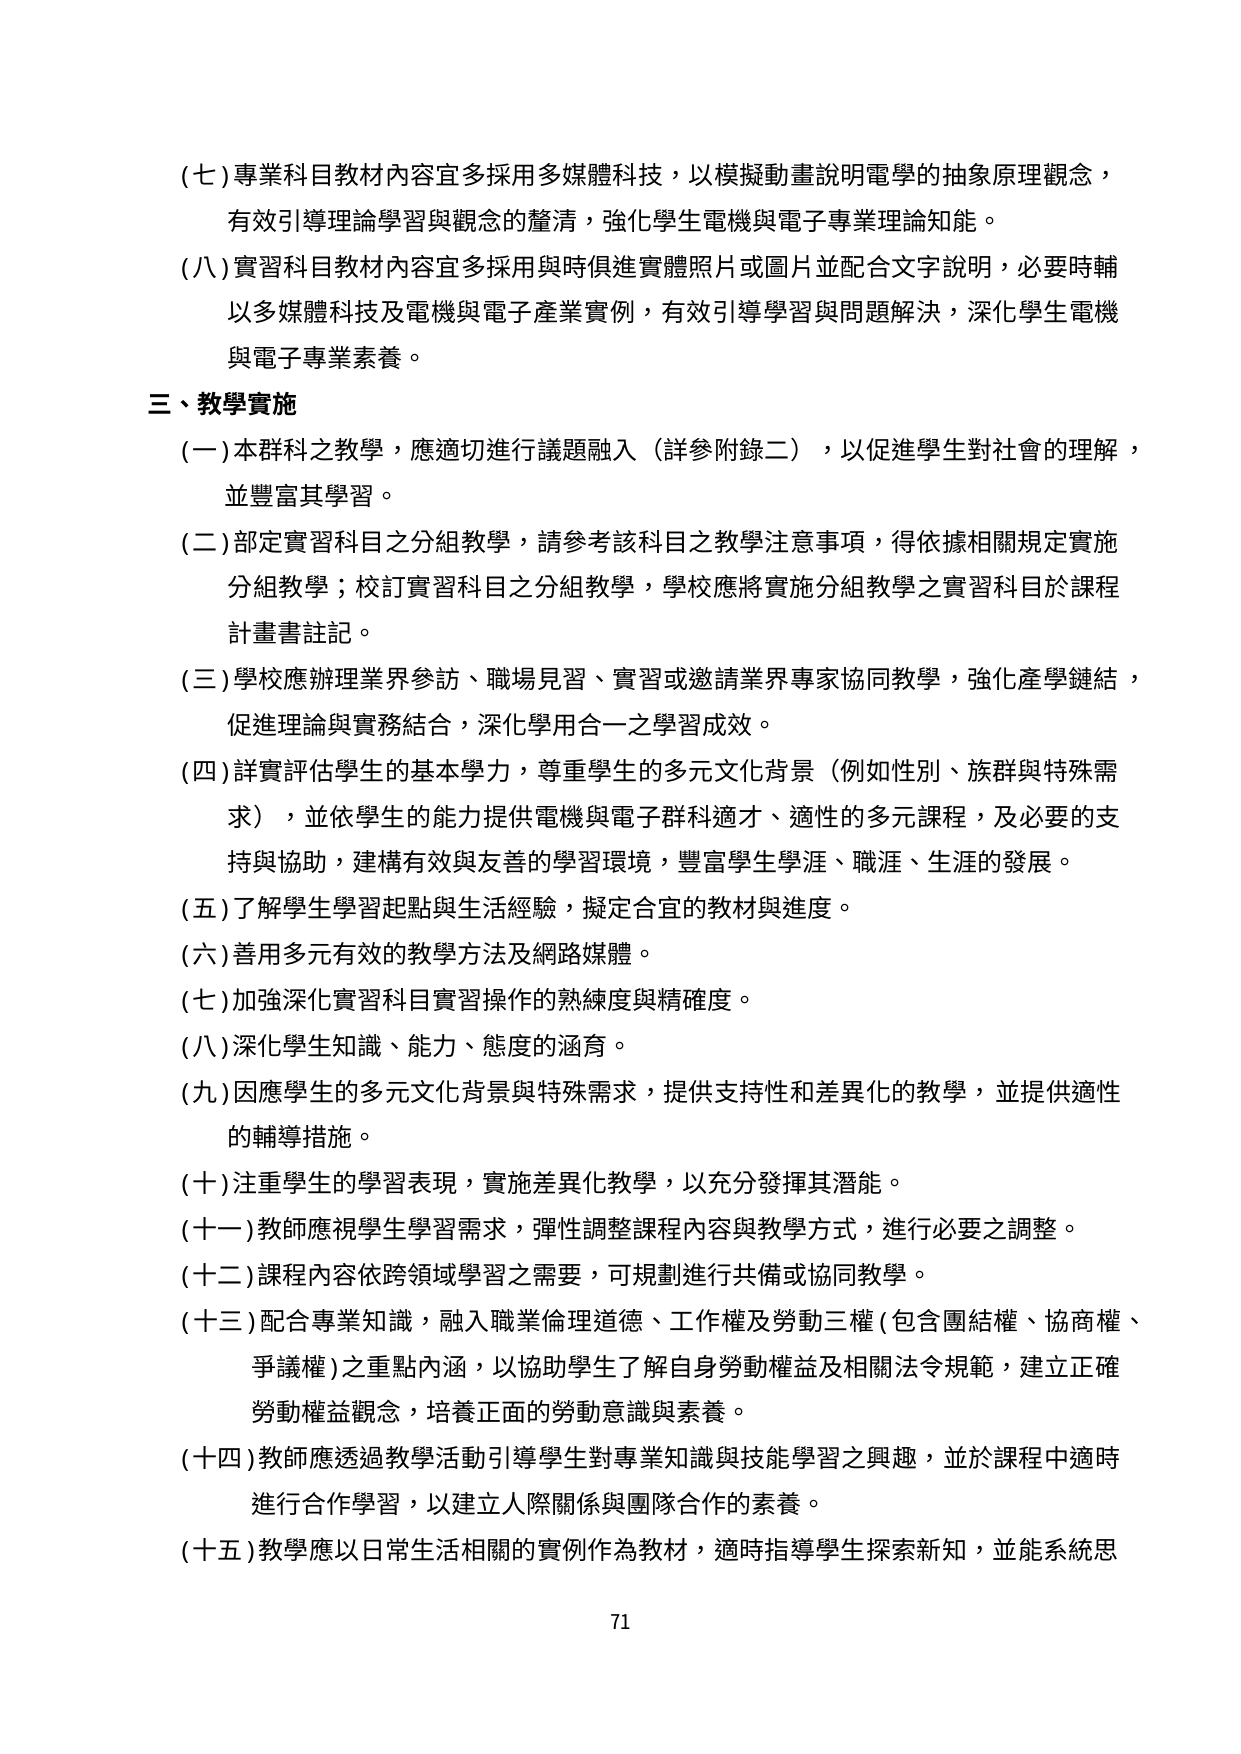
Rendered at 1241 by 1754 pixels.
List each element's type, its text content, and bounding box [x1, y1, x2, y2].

text (十四)教師應透過教學活動引導學生對專業知識與技能學習之興趣，並於課程中適時進行合作學習，以建立人際關係與團隊合作的素養。 [177, 1431, 1122, 1523]
text (三)學校應辦理業界參訪、職場見習、實習或邀請業界專家協同教學，強化產學鏈結，促進理論與實務結合，深化學用合一之學習成效。 [177, 652, 1122, 743]
text (二)部定實習科目之分組教學，請參考該科目之教學注意事項，得依據相關規定實施分組教學；校訂實習科目之分組教學，學校應將實施分組教學之實習科目於課程計畫書註記。 [177, 514, 1122, 652]
text 三、教學實施 [118, 377, 1122, 423]
text (十)注重學生的學習表現，實施差異化教學，以充分發揮其潛能。 [177, 1156, 1122, 1202]
text (十二)課程內容依跨領域學習之需要，可規劃進行共備或協同教學。 [177, 1248, 1122, 1293]
text (六)善用多元有效的教學方法及網路媒體。 [177, 927, 1122, 973]
text (九)因應學生的多元文化背景與特殊需求，提供支持性和差異化的教學，並提供適性的輔導措施。 [177, 1064, 1122, 1156]
text (七)加強深化實習科目實習操作的熟練度與精確度。 [177, 973, 1122, 1018]
text (七)專業科目教材內容宜多採用多媒體科技，以模擬動畫說明電學的抽象原理觀念，有效引導理論學習與觀念的釐清，強化學生電機與電子專業理論知能。 [177, 148, 1122, 239]
text (五)了解學生學習起點與生活經驗，擬定合宜的教材與進度。 [177, 881, 1122, 927]
text (八)實習科目教材內容宜多採用與時俱進實體照片或圖片並配合文字說明，必要時輔以多媒體科技及電機與電子產業實例，有效引導學習與問題解決，深化學生電機與電子專業素養。 [177, 239, 1122, 377]
text (一)本群科之教學，應適切進行議題融入（詳參附錄二），以促進學生對社會的理解，並豐富其學習。 [177, 423, 1122, 514]
text (八)深化學生知識、能力、態度的涵育。 [177, 1018, 1122, 1064]
text (十三)配合專業知識，融入職業倫理道德、工作權及勞動三權(包含團結權、協商權、爭議權)之重點內涵，以協助學生了解自身勞動權益及相關法令規範，建立正確勞動權益觀念，培養正面的勞動意識與素養。 [177, 1293, 1122, 1431]
text (四)詳實評估學生的基本學力，尊重學生的多元文化背景（例如性別、族群與特殊需求），並依學生的能力提供電機與電子群科適才、適性的多元課程，及必要的支持與協助，建構有效與友善的學習環境，豐富學生學涯、職涯、生涯的發展。 [177, 743, 1122, 881]
text (十一)教師應視學生學習需求，彈性調整課程內容與教學方式，進行必要之調整。 [177, 1202, 1122, 1248]
text (十五)教學應以日常生活相關的實例作為教材，適時指導學生探索新知，並能系統思 [177, 1523, 1122, 1568]
